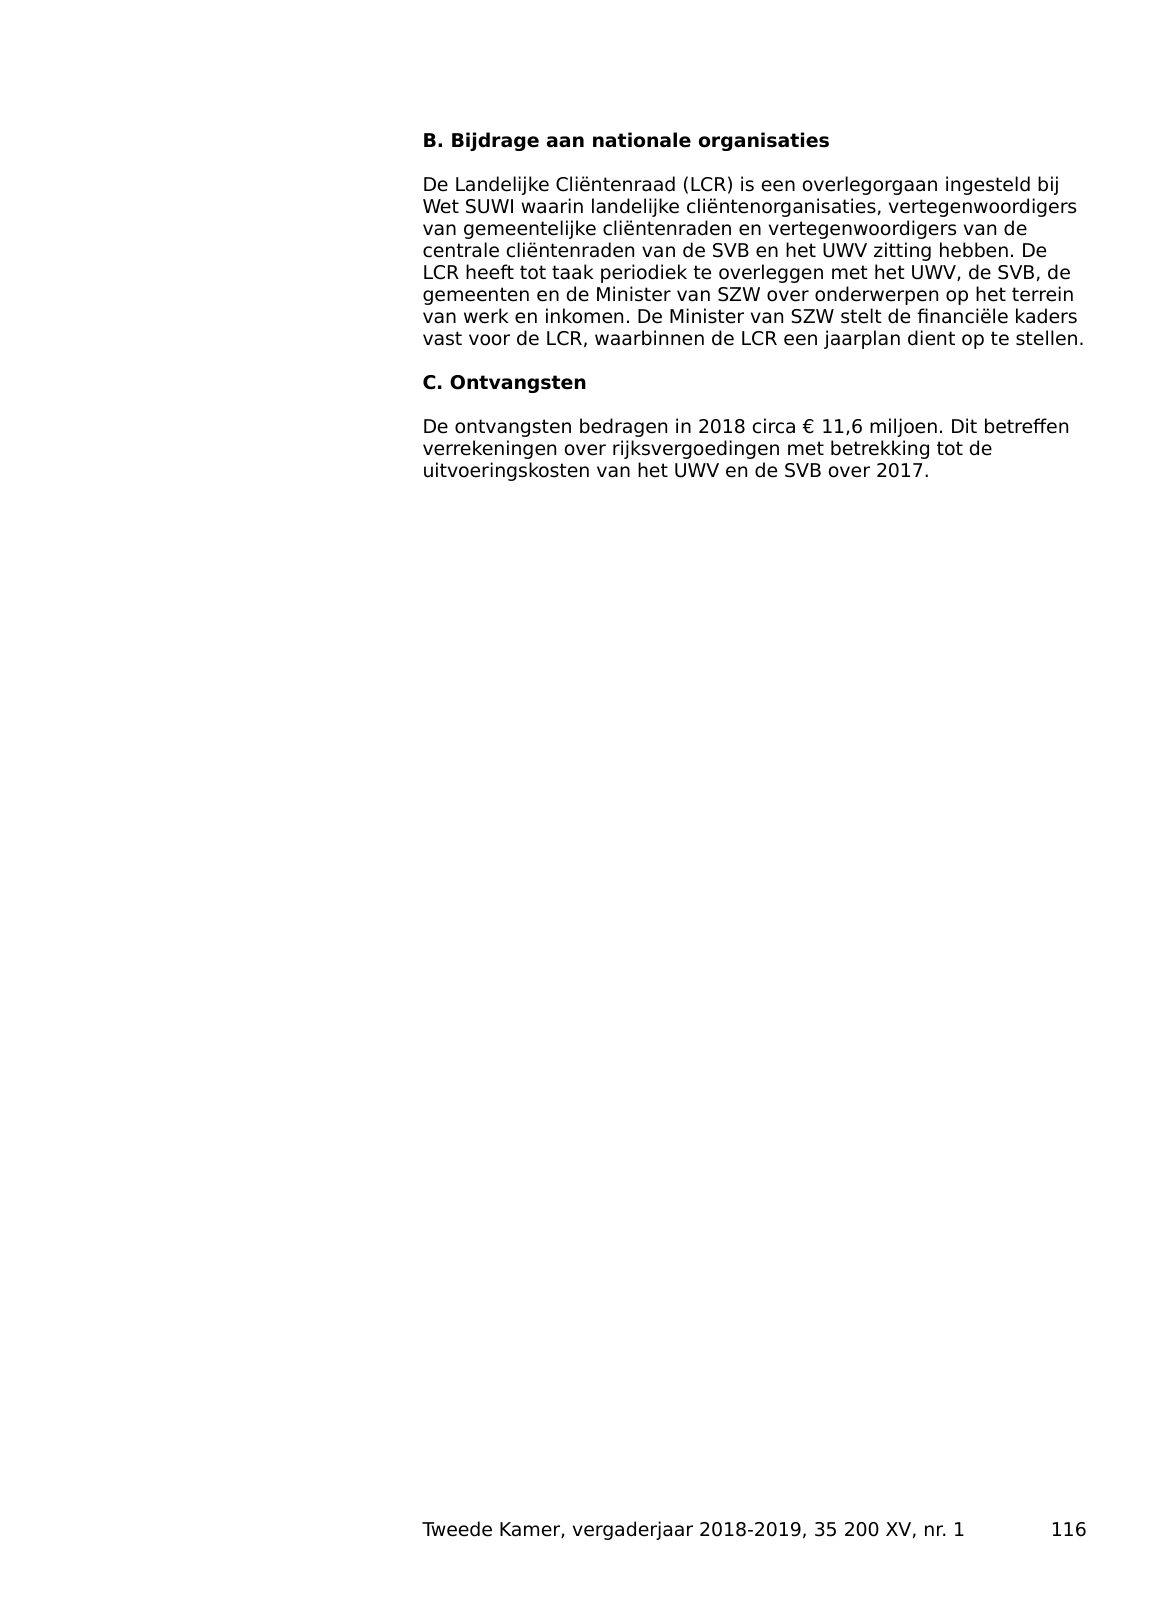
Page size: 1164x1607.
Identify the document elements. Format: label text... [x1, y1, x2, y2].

subtitle C. Ontvangsten [422, 372, 1087, 394]
text De ontvangsten bedragen in 2018 circa € 11,6 miljoen. Dit betreffen verrekeningen over rijksvergoedingen met betrekking tot de uitvoeringskosten van het UWV en de SVB over 2017. [422, 416, 1087, 482]
text De Landelijke Cliëntenraad (LCR) is een overlegorgaan ingesteld bij Wet SUWI waarin landelijke cliëntenorganisaties, vertegenwoordigers van gemeentelijke cliëntenraden en vertegenwoordigers van de centrale cliëntenraden van de SVB en het UWV zitting hebben. De LCR heeft tot taak periodiek te overleggen met het UWV, de SVB, de gemeenten en de Minister van SZW over onderwerpen op het terrein van werk en inkomen. De Minister van SZW stelt de financiële kaders vast voor de LCR, waarbinnen de LCR een jaarplan dient op te stellen. [422, 174, 1087, 350]
subtitle B. Bijdrage aan nationale organisaties [422, 130, 1087, 152]
